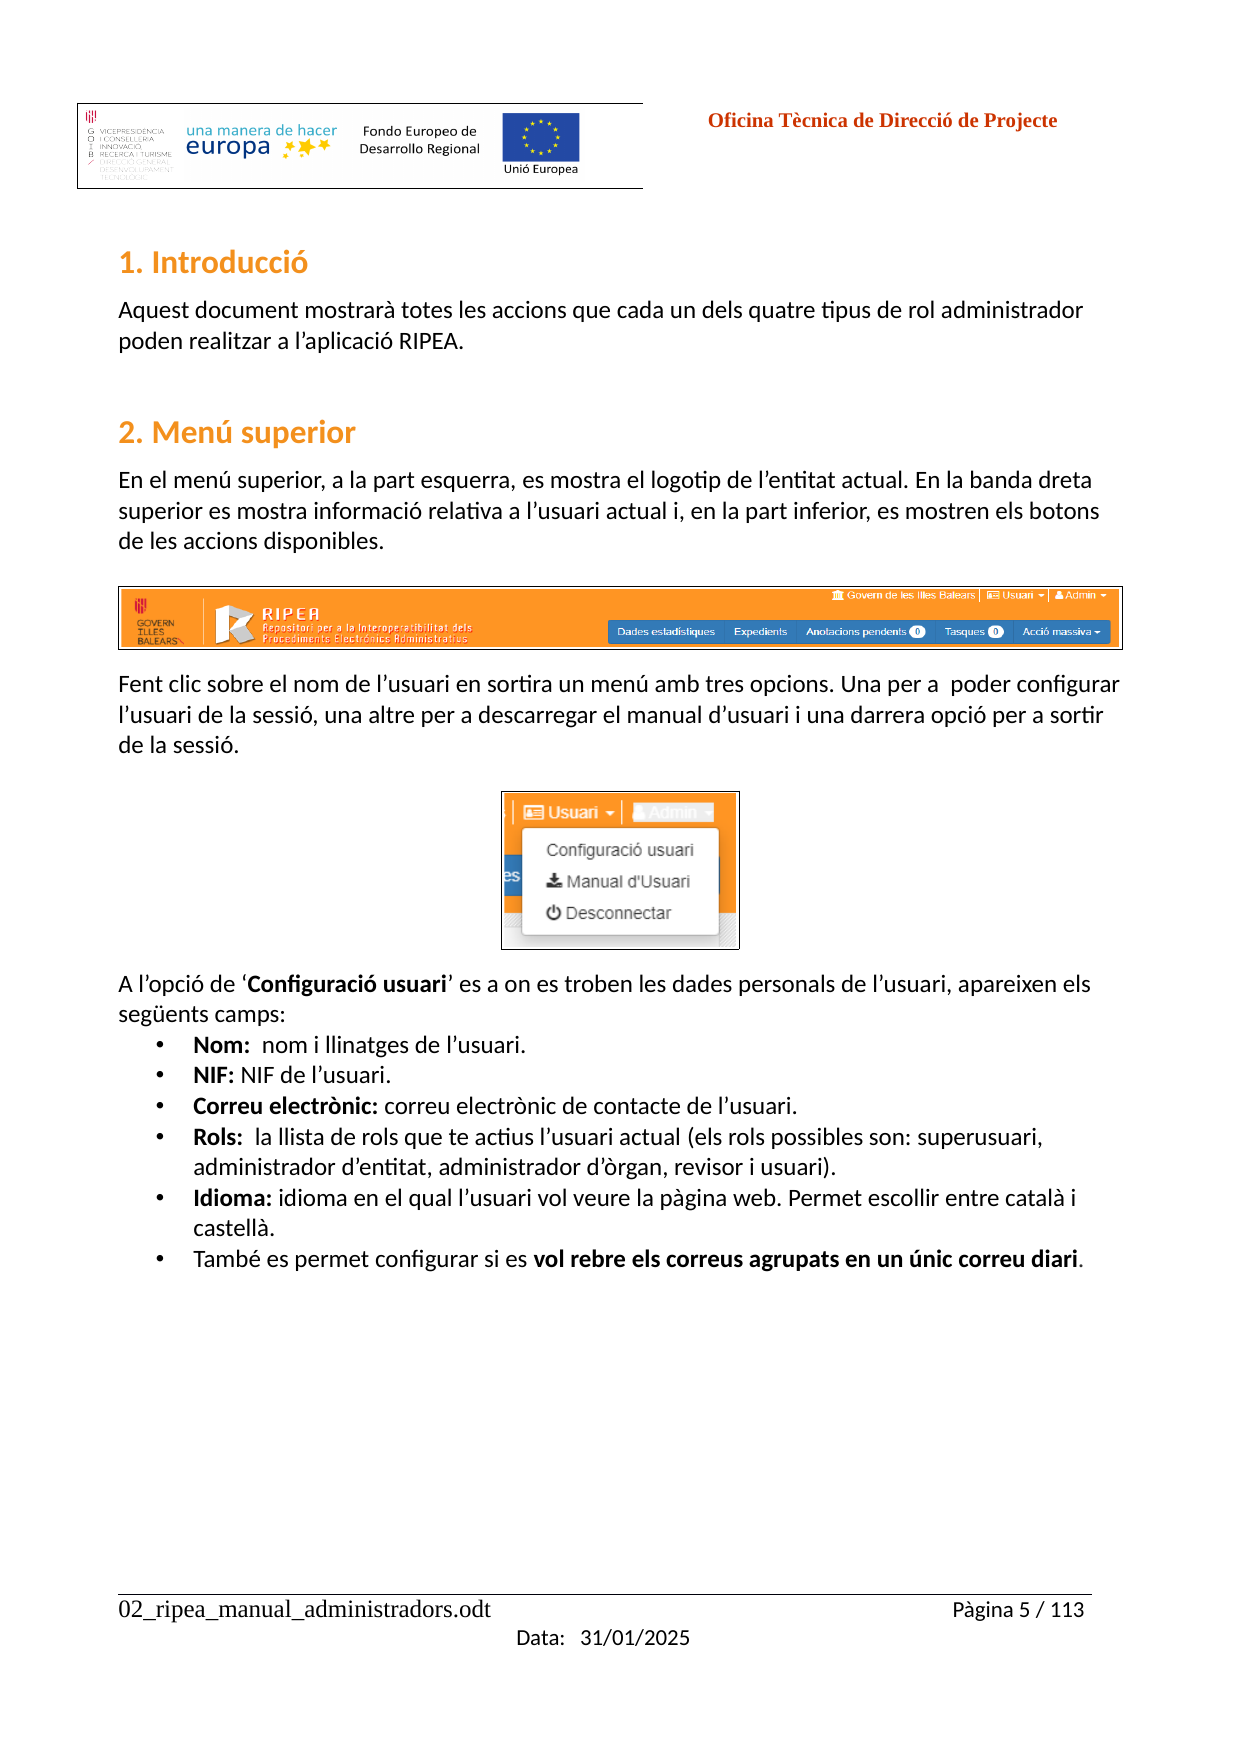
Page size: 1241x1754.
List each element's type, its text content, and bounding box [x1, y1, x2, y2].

list Nom: nom i llinatges de l’usuari. [156, 1029, 1122, 1060]
picture [121, 589, 1119, 647]
list Correu electrònic: correu electrònic de contacte de l’usuari. [156, 1090, 1122, 1121]
picture [82, 108, 178, 182]
picture [504, 793, 736, 947]
picture [184, 108, 585, 182]
text En el menú superior, a la part esquerra, es mostra el logotip de l’entitat actual. En la banda dreta superior es mostra informació relativa a l’usuari actual i, en la part inferior, es mostren els botons de les accions disponibles. [118, 464, 1122, 556]
list Idioma: idioma en el qual l’usuari vol veure la pàgina web. Permet escollir entre català i castellà. [156, 1182, 1122, 1243]
text Fent clic sobre el nom de l’usuari en sortira un menú amb tres opcions. Una per a poder configurar l’usuari de la sessió, una altre per a descarregar el manual d’usuari i una darrera opció per a sortir de la sessió. [118, 668, 1122, 760]
list NIF: NIF de l’usuari. [156, 1060, 1122, 1090]
text Aquest document mostrarà totes les accions que cada un dels quatre tipus de rol administrador poden realitzar a l’aplicació RIPEA. [118, 294, 1122, 356]
list També es permet configurar si es vol rebre els correus agrupats en un únic correu diari. [156, 1243, 1122, 1273]
subtitle 2. Menú superior [118, 411, 1122, 452]
subtitle 1. Introducció [118, 241, 1122, 282]
text A l’opció de ‘Configuració usuari’ es a on es troben les dades personals de l’usuari, apareixen els següents camps: [118, 968, 1122, 1029]
list Rols: la llista de rols que te actius l’usuari actual (els rols possibles son: superusuari, administrador d’entitat, administrador d’òrgan, revisor i usuari). [156, 1121, 1122, 1182]
